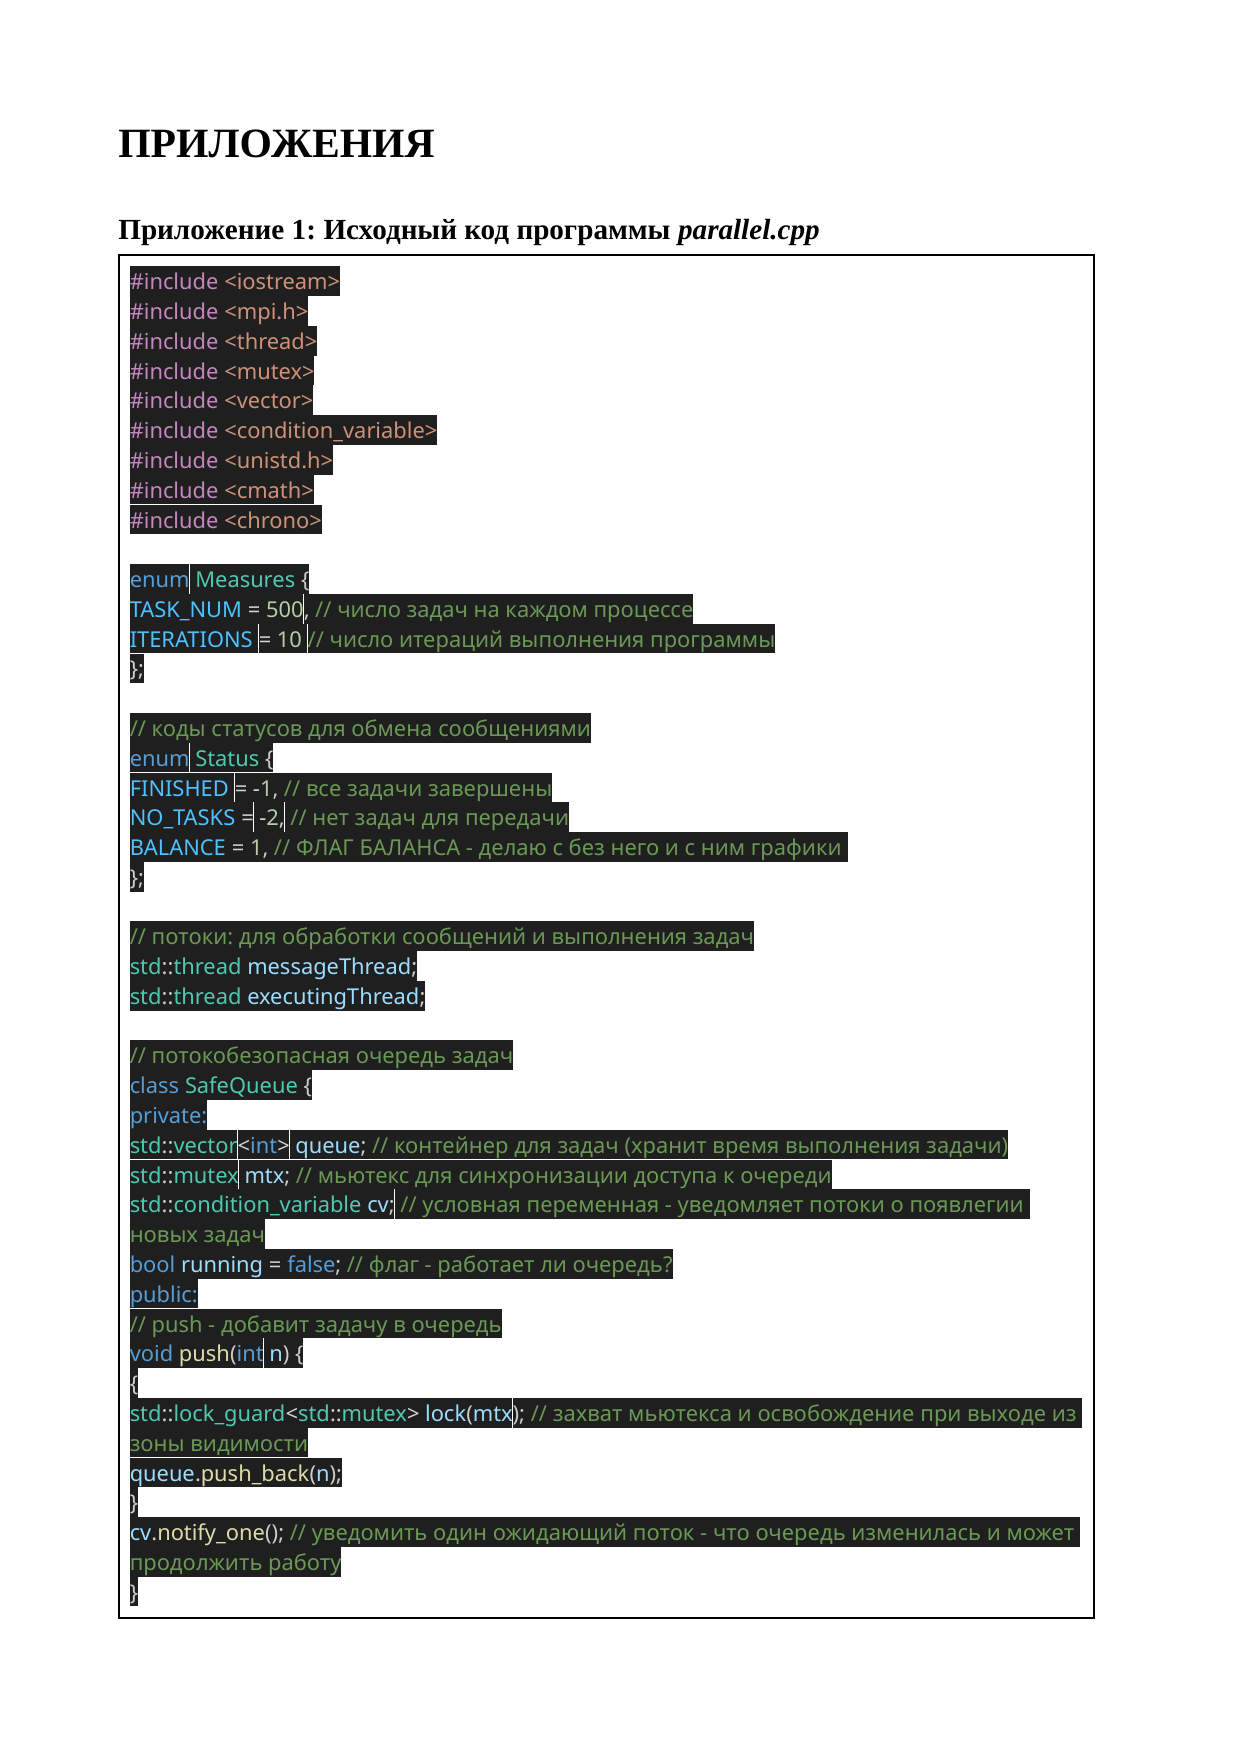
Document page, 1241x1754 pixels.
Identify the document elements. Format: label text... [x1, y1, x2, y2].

subtitle Приложение 1: Исходный код программы parallel.cpp [118, 212, 1122, 245]
subtitle ПРИЛОЖЕНИЯ [118, 118, 1122, 166]
table_header #include <iostream> #include <mpi.h> #include <thread> #include <mutex> #include <vector> #include <condition_variable> #include <unistd.h> #include <cmath> #include <chrono> enum Measures { TASK_NUM = 500, // число задач на каждом процессе ITERATIONS = 10 // число итераций выполнения программы }; // коды статусов для обмена сообщениями enum Status { FINISHED = -1, // все задачи завершены NO_TASKS = -2, // нет задач для передачи BALANCE = 1, // ФЛАГ БАЛАНСА - делаю с без него и с ним графики }; // потоки: для обработки сообщений и выполнения задач std::thread messageThread; std::thread executingThread; // потокобезопасная очередь задач class SafeQueue { private: std::vector<int> queue; // контейнер для задач (хранит время выполнения задачи) std::mutex mtx; // мьютекс для синхронизации доступа к очереди std::condition_variable cv; // условная переменная - уведомляет потоки о появлегии новых задач bool running = false; // флаг - работает ли очередь? public: // push - добавит задачу в очередь void push(int n) { { std::lock_guard<std::mutex> lock(mtx); // захват мьютекса и освобождение при выходе из зоны видимости queue.push_back(n); } cv.notify_one(); // уведомить один ожидающий поток - что очередь изменилась и может продолжить работу } [120, 256, 1093, 1617]
